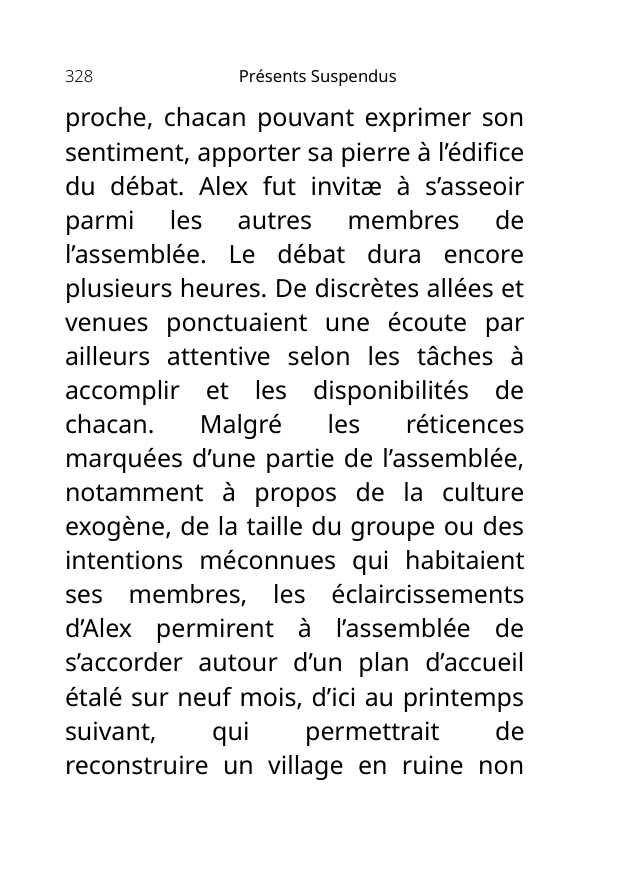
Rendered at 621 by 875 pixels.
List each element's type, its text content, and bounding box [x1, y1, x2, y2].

text proche, chacan pouvant exprimer son sentiment, apporter sa pierre à l’édifice du débat. Alex fut invitæ à s’asseoir parmi les autres membres de l’assemblée. Le débat dura encore plusieurs heures. De discrètes allées et venues ponctuaient une écoute par ailleurs attentive selon les tâches à accomplir et les disponibilités de chacan. Malgré les réticences marquées d’une partie de l’assemblée, notamment à propos de la culture exogène, de la taille du groupe ou des intentions méconnues qui habitaient ses membres, les éclaircissements d’Alex permirent à l’assemblée de s’accorder autour d’un plan d’accueil étalé sur neuf mois, d’ici au printemps suivant, qui permettrait de reconstruire un village en ruine non [65, 100, 524, 781]
